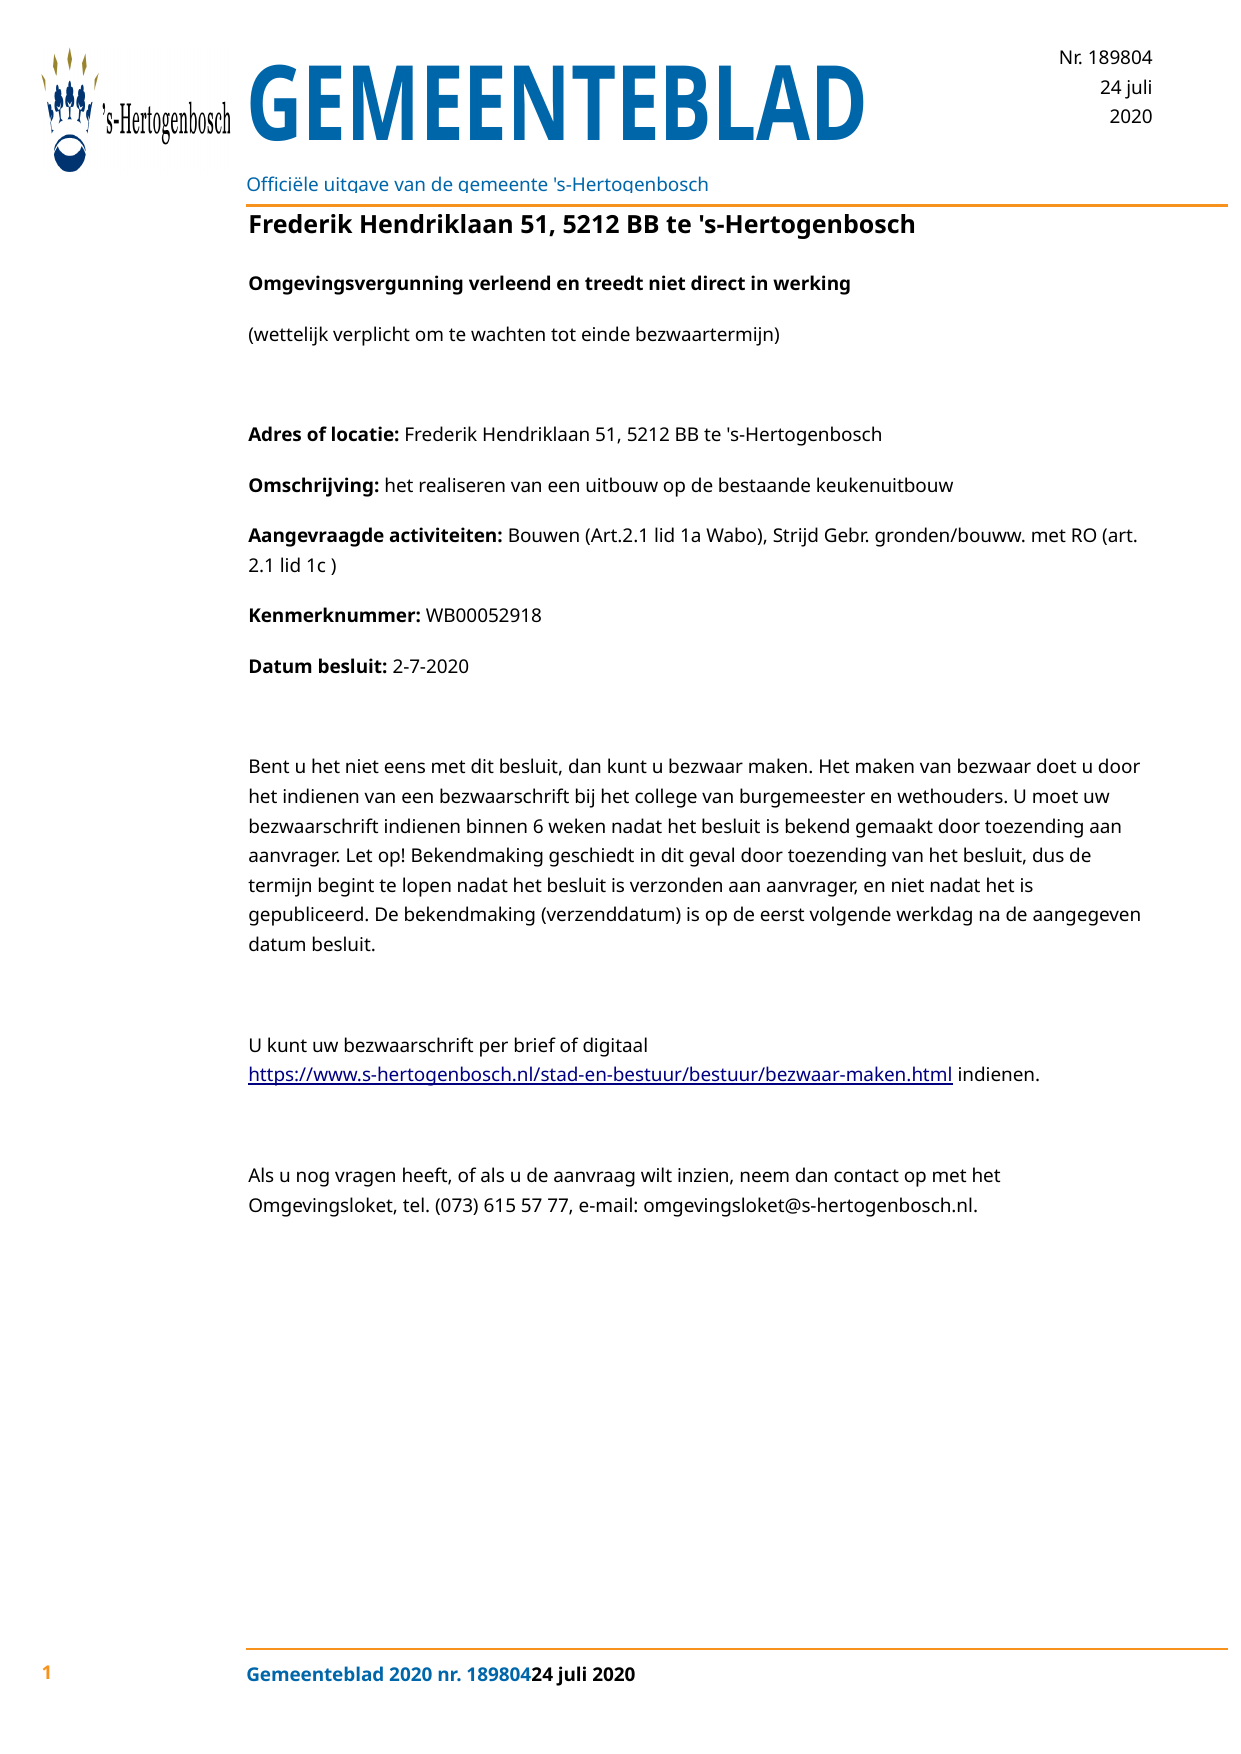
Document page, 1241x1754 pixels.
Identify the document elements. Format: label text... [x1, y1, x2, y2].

text Adres of locatie: Frederik Hendriklaan 51, 5212 BB te 's-Hertogenbosch [248, 422, 1152, 447]
text Bent u het niet eens met dit besluit, dan kunt u bezwaar maken. Het maken van bezwaar doet u door het indienen van een bezwaarschrift bij het college van burgemeester en wethouders. U moet uw bezwaarschrift indienen binnen 6 weken nadat het besluit is bekend gemaakt door toezending aan aanvrager. Let op! Bekendmaking geschiedt in dit geval door toezending van het besluit, dus de termijn begint te lopen nadat het besluit is verzonden aan aanvrager, en niet nadat het is gepubliceerd. De bekendmaking (verzenddatum) is op de eerst volgende werkdag na de aangegeven datum besluit. [248, 754, 1152, 957]
picture [41, 47, 231, 172]
text (wettelijk verplicht om te wachten tot einde bezwaartermijn) [248, 321, 1152, 346]
text Omgevingsvergunning verleend en treedt niet direct in werking [248, 270, 1152, 296]
text Datum besluit: 2-7-2020 [248, 653, 1152, 678]
text Aangevraagde activiteiten: Bouwen (Art.2.1 lid 1a Wabo), Strijd Gebr. gronden/bouww. met RO (art. 2.1 lid 1c ) [248, 522, 1152, 578]
text Kenmerknummer: WB00052918 [248, 602, 1152, 628]
text Frederik Hendriklaan 51, 5212 BB te 's-Hertogenbosch [248, 207, 1152, 241]
text Omschrijving: het realiseren van een uitbouw op de bestaande keukenuitbouw [248, 472, 1152, 498]
text U kunt uw bezwaarschrift per brief of digitaal https://www.s-hertogenbosch.nl/stad-en-bestuur/bestuur/bezwaar-maken.html indienen. [248, 1032, 1152, 1087]
text Als u nog vragen heeft, of als u de aanvraag wilt inzien, neem dan contact op met het Omgevingsloket, tel. (073) 615 57 77, e-mail: omgevingsloket@s-hertogenbosch.nl. [248, 1162, 1152, 1218]
